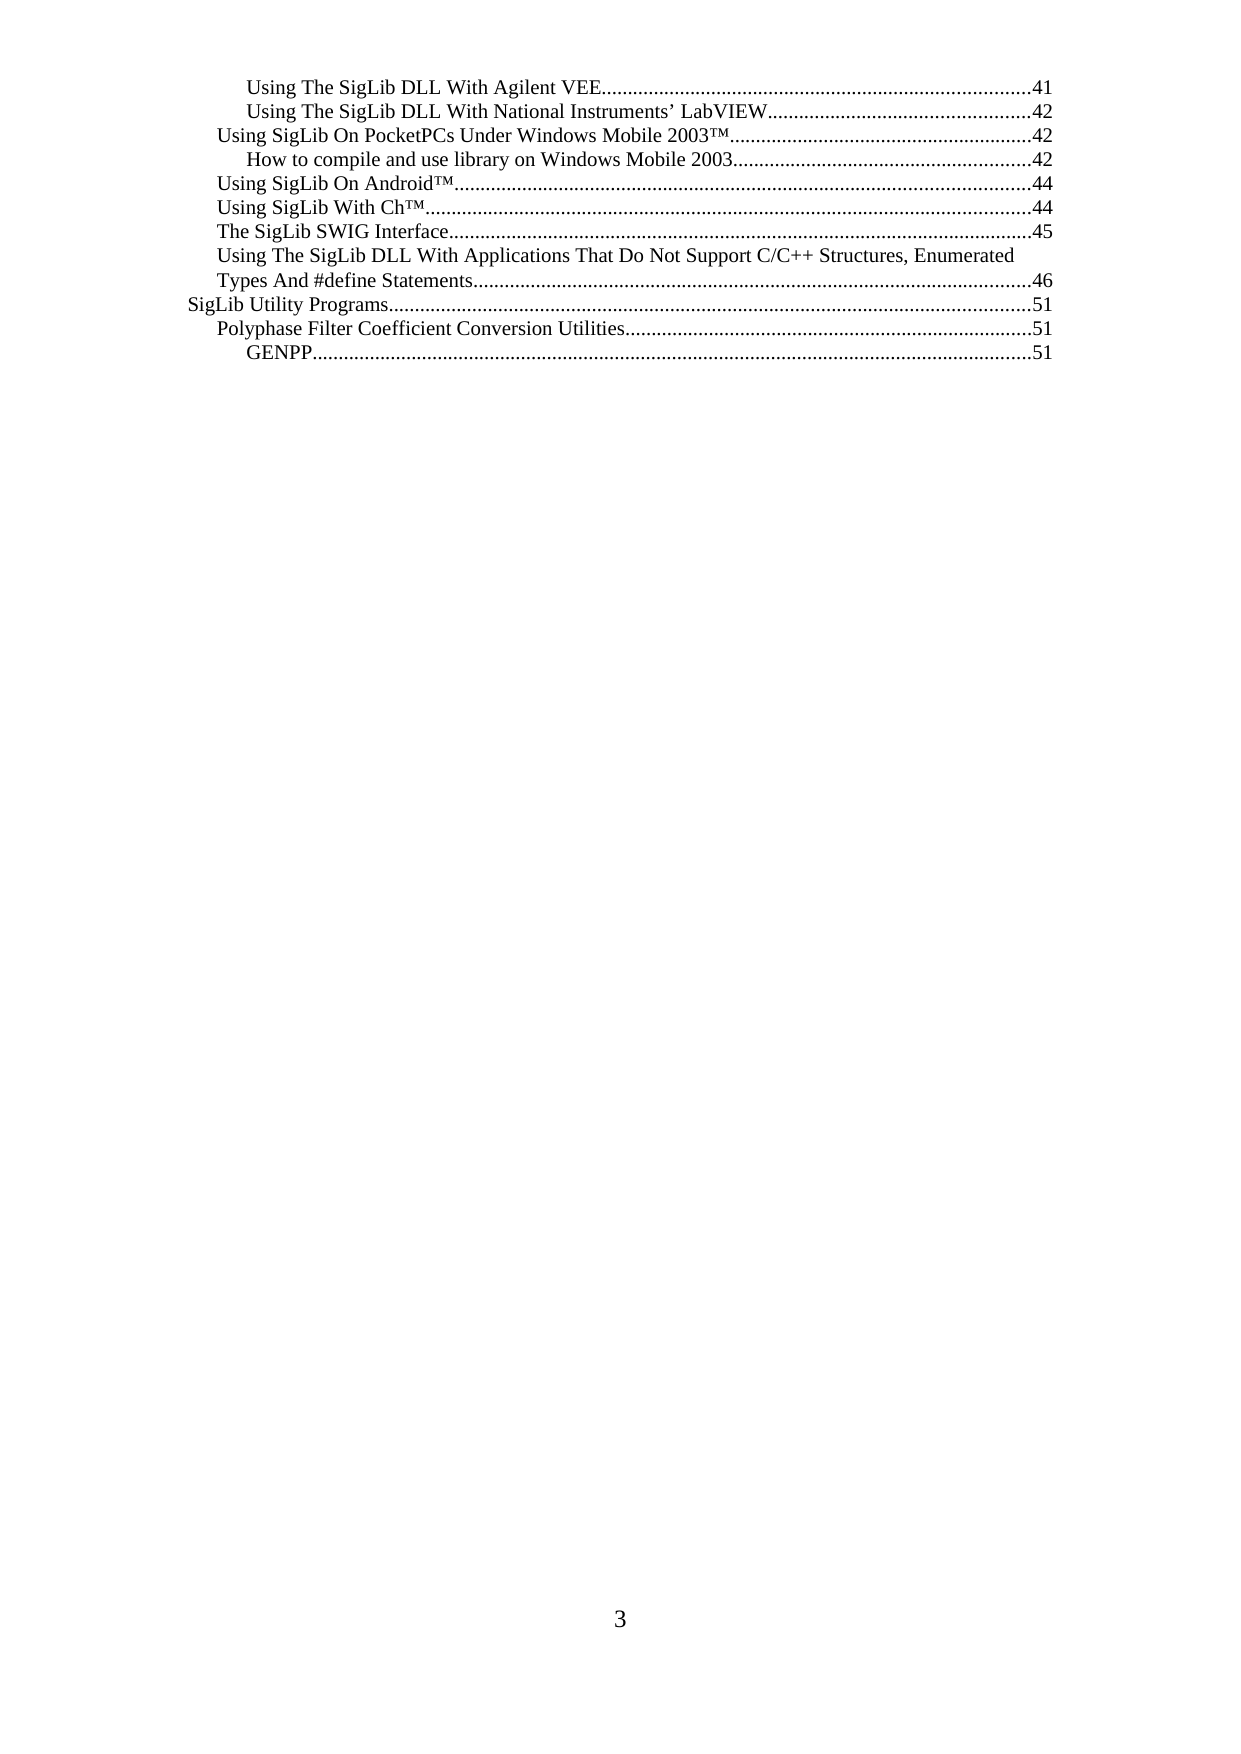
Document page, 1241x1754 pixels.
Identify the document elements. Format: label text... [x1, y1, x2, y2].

text Using The SigLib DLL With Agilent VEE 41 [246, 75, 1053, 99]
text Using The SigLib DLL With Applications That Do Not Support C/C++ Structures, Enumerated Types And #define Statements 46 [217, 243, 1053, 292]
text GENPP 51 [246, 340, 1053, 364]
text Using The SigLib DLL With National Instruments’ LabVIEW 42 [246, 99, 1053, 123]
text Using SigLib With Ch™ 44 [217, 195, 1053, 219]
text SigLib Utility Programs 51 [187, 292, 1053, 316]
text Using SigLib On PocketPCs Under Windows Mobile 2003™ 42 [217, 123, 1053, 147]
text Using SigLib On Android™ 44 [217, 171, 1053, 195]
text The SigLib SWIG Interface 45 [217, 219, 1053, 243]
text How to compile and use library on Windows Mobile 2003 42 [246, 147, 1053, 171]
text Polyphase Filter Coefficient Conversion Utilities 51 [217, 316, 1053, 340]
